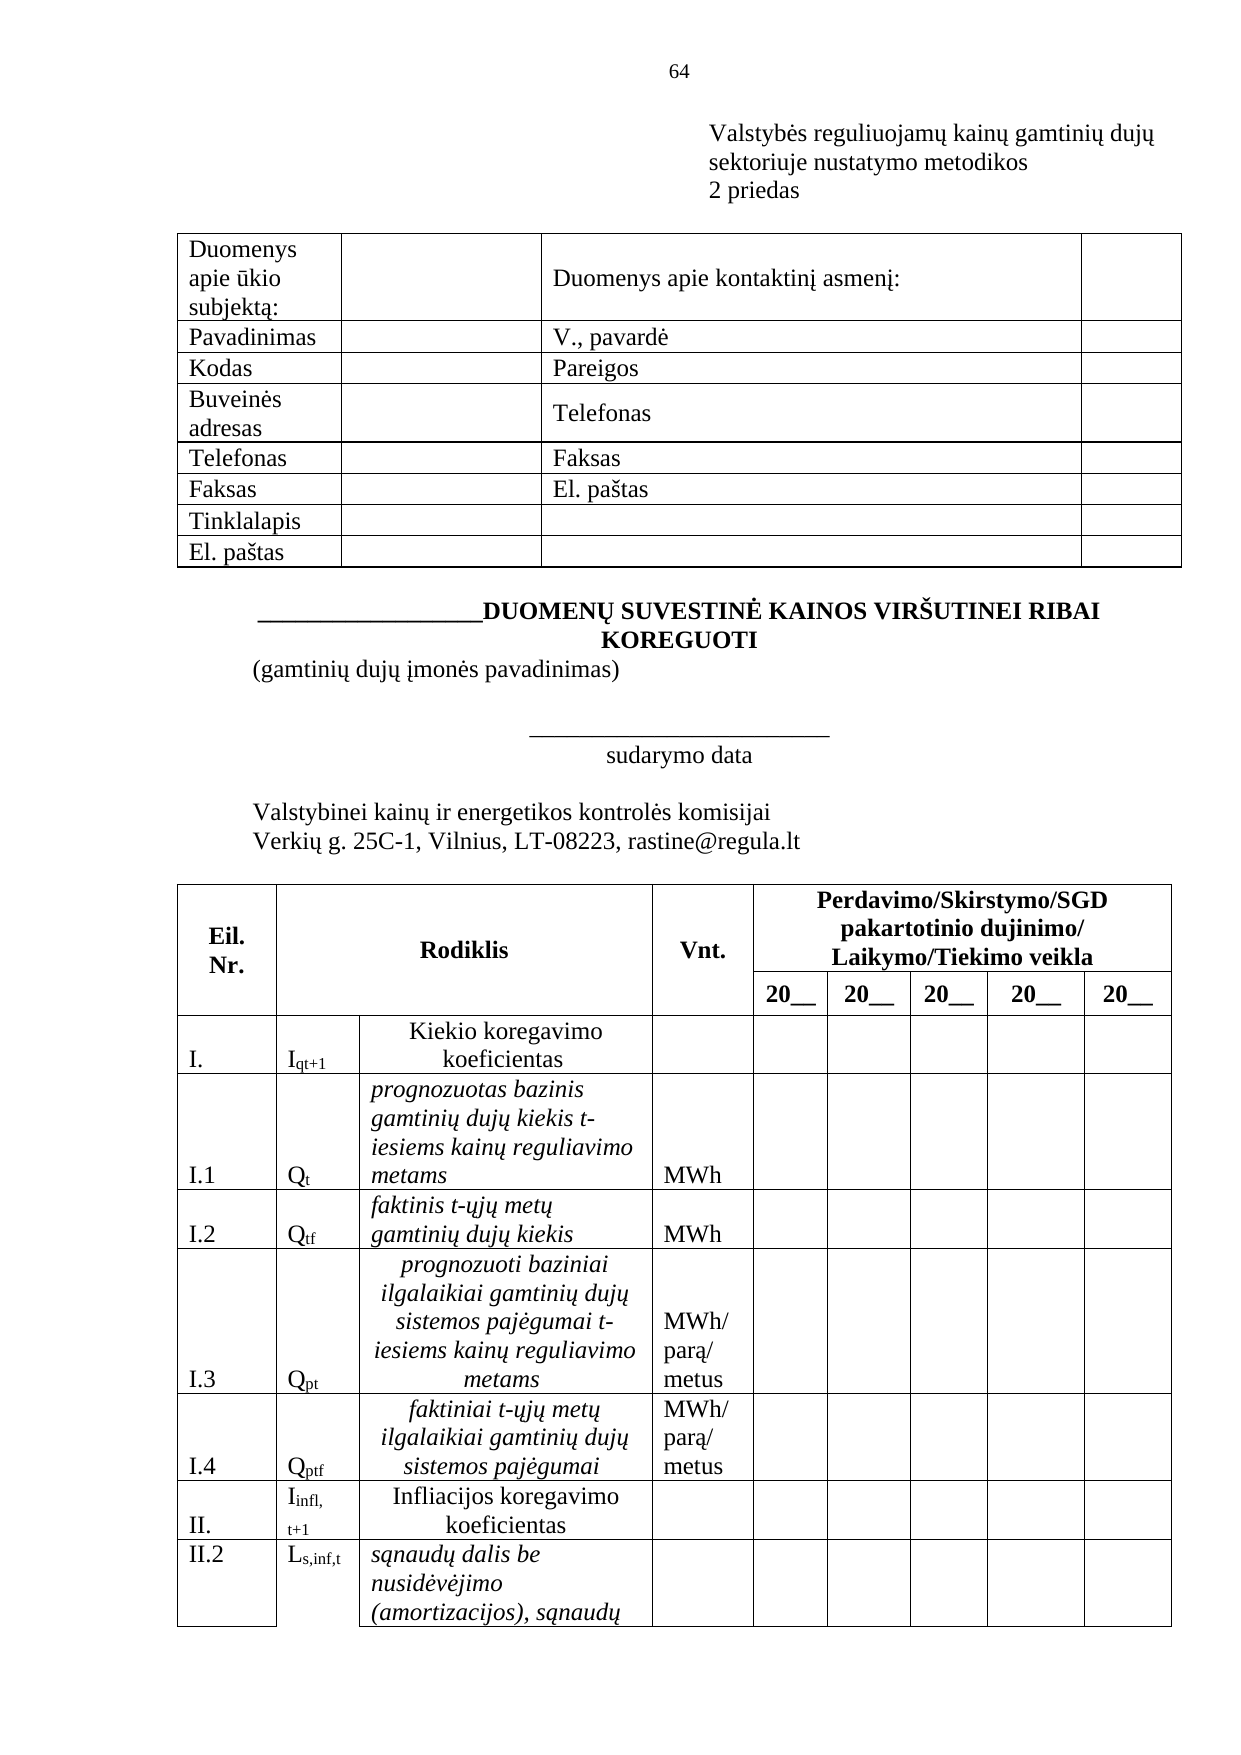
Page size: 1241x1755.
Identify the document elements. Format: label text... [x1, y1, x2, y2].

table_cell El. paštas [178, 536, 341, 566]
table_cell prognozuotas bazinis gamtinių dujų kiekis t-iesiems kainų reguliavimo metams [360, 1074, 652, 1189]
table_cell [828, 1249, 910, 1393]
table_cell [911, 1481, 987, 1538]
table_cell [342, 384, 541, 441]
table_cell [828, 1481, 910, 1538]
table_cell [1082, 384, 1181, 441]
table_cell [342, 505, 541, 535]
table_cell [1082, 443, 1181, 473]
table_cell [754, 1249, 827, 1393]
table_cell Kiekio koregavimo koeficientas [360, 1016, 652, 1073]
table_cell [653, 1016, 753, 1073]
text sektoriuje nustatymo metodikos [709, 147, 1181, 176]
table_cell prognozuoti baziniai ilgalaikiai gamtinių dujų sistemos pajėgumai t-iesiems kainų reguliavimo metams [360, 1249, 652, 1393]
table_cell Faksas [178, 474, 341, 504]
table_cell [911, 1249, 987, 1393]
table_cell [342, 474, 541, 504]
table_cell [342, 443, 541, 473]
table_cell [828, 1540, 910, 1626]
table_cell Qpt [277, 1249, 359, 1393]
table_cell II. [178, 1481, 276, 1538]
table_cell [653, 1540, 753, 1626]
text Verkių g. 25C-1, Vilnius, LT-08223, rastine@regula.lt [177, 826, 1181, 855]
table_cell faktiniai t-ųjų metų ilgalaikiai gamtinių dujų sistemos pajėgumai [360, 1394, 652, 1480]
table_cell faktinis t-ųjų metų gamtinių dujų kiekis [360, 1190, 652, 1248]
table_cell I.1 [178, 1074, 276, 1189]
table_cell Qtf [277, 1190, 359, 1248]
table_header Duomenys apie ūkio subjektą: [178, 234, 341, 320]
table_cell [988, 1016, 1084, 1073]
table_cell [342, 321, 541, 352]
table_cell I. [178, 1016, 276, 1073]
table_cell 20__ [988, 972, 1084, 1015]
table_cell I.2 [178, 1190, 276, 1248]
table_cell [754, 1190, 827, 1248]
table_cell [911, 1540, 987, 1626]
table_cell Kodas [178, 353, 341, 383]
table_cell Qt [277, 1074, 359, 1189]
table_cell 20__ [911, 972, 987, 1015]
table_header Rodiklis [277, 885, 652, 1015]
table_header Duomenys apie kontaktinį asmenį: [542, 234, 1081, 320]
text __________________DUOMENŲ SUVESTINĖ KAINOS VIRŠUTINEI RIBAI KOREGUOTI [177, 596, 1181, 654]
table_cell MWh/parą/metus [653, 1249, 753, 1393]
table_cell [911, 1074, 987, 1189]
table_cell [911, 1394, 987, 1480]
table_cell [754, 1016, 827, 1073]
text Valstybinei kainų ir energetikos kontrolės komisijai [177, 797, 1181, 826]
table_cell Infliacijos koregavimo koeficientas [360, 1481, 652, 1538]
table_cell [1082, 505, 1181, 535]
table_cell [754, 1481, 827, 1538]
table_cell Tinklalapis [178, 505, 341, 535]
table_cell [988, 1249, 1084, 1393]
text ________________________ [177, 711, 1181, 740]
table_cell [342, 353, 541, 383]
table_header [1082, 234, 1181, 320]
table_cell [1082, 474, 1181, 504]
table_cell [754, 1394, 827, 1480]
table_cell [1085, 1190, 1171, 1248]
table_cell [828, 1074, 910, 1189]
table_cell sąnaudų dalis be nusidėvėjimo (amortizacijos), sąnaudų [360, 1540, 652, 1626]
table_cell [988, 1394, 1084, 1480]
table_cell Pavadinimas [178, 321, 341, 352]
table_cell Pareigos [542, 353, 1081, 383]
table_cell [1082, 353, 1181, 383]
table_cell Telefonas [542, 384, 1081, 441]
table_cell Qptf [277, 1394, 359, 1480]
table_cell [828, 1016, 910, 1073]
table_cell [828, 1190, 910, 1248]
table_cell V., pavardė [542, 321, 1081, 352]
table_cell [542, 536, 1081, 566]
table_cell [988, 1540, 1084, 1626]
table_cell 20__ [754, 972, 827, 1015]
table_cell 20__ [828, 972, 910, 1015]
table_cell [1085, 1016, 1171, 1073]
text sudarymo data [177, 740, 1181, 769]
table_cell Faksas [542, 443, 1081, 473]
table_cell [542, 505, 1081, 535]
table_cell [988, 1190, 1084, 1248]
table_cell Iinfl, t+1 [277, 1481, 359, 1538]
table_cell [988, 1481, 1084, 1538]
table_header [342, 234, 541, 320]
table_cell [988, 1074, 1084, 1189]
table_cell [911, 1190, 987, 1248]
table_header Eil. Nr. [178, 885, 276, 1015]
table_cell [754, 1074, 827, 1189]
table_cell Buveinės adresas [178, 384, 341, 441]
table_cell II.2 [178, 1540, 276, 1626]
table_cell [911, 1016, 987, 1073]
table_cell 20__ [1085, 972, 1171, 1015]
table_cell [653, 1481, 753, 1538]
table_cell [1082, 321, 1181, 352]
table_header Perdavimo/Skirstymo/SGD pakartotinio dujinimo/ Laikymo/Tiekimo veikla [754, 885, 1171, 971]
table_cell Telefonas [178, 443, 341, 473]
table_cell Ls,inf,t [277, 1540, 359, 1626]
table_cell [342, 536, 541, 566]
table_cell I.3 [178, 1249, 276, 1393]
table_cell [1085, 1481, 1171, 1538]
table_cell [1085, 1540, 1171, 1626]
table_cell MWh/parą/metus [653, 1394, 753, 1480]
table_cell MWh [653, 1190, 753, 1248]
table_cell [828, 1394, 910, 1480]
table_cell [1085, 1394, 1171, 1480]
text 2 priedas [709, 176, 1181, 204]
table_cell I.4 [178, 1394, 276, 1480]
table_cell [754, 1540, 827, 1626]
text (gamtinių dujų įmonės pavadinimas) [177, 654, 1181, 682]
table_cell Iqt+1 [277, 1016, 359, 1073]
text Valstybės reguliuojamų kainų gamtinių dujų [709, 118, 1181, 147]
table_cell [1085, 1249, 1171, 1393]
table_header Vnt. [653, 885, 753, 1015]
table_cell MWh [653, 1074, 753, 1189]
table_cell [1082, 536, 1181, 566]
table_cell [1085, 1074, 1171, 1189]
table_cell El. paštas [542, 474, 1081, 504]
